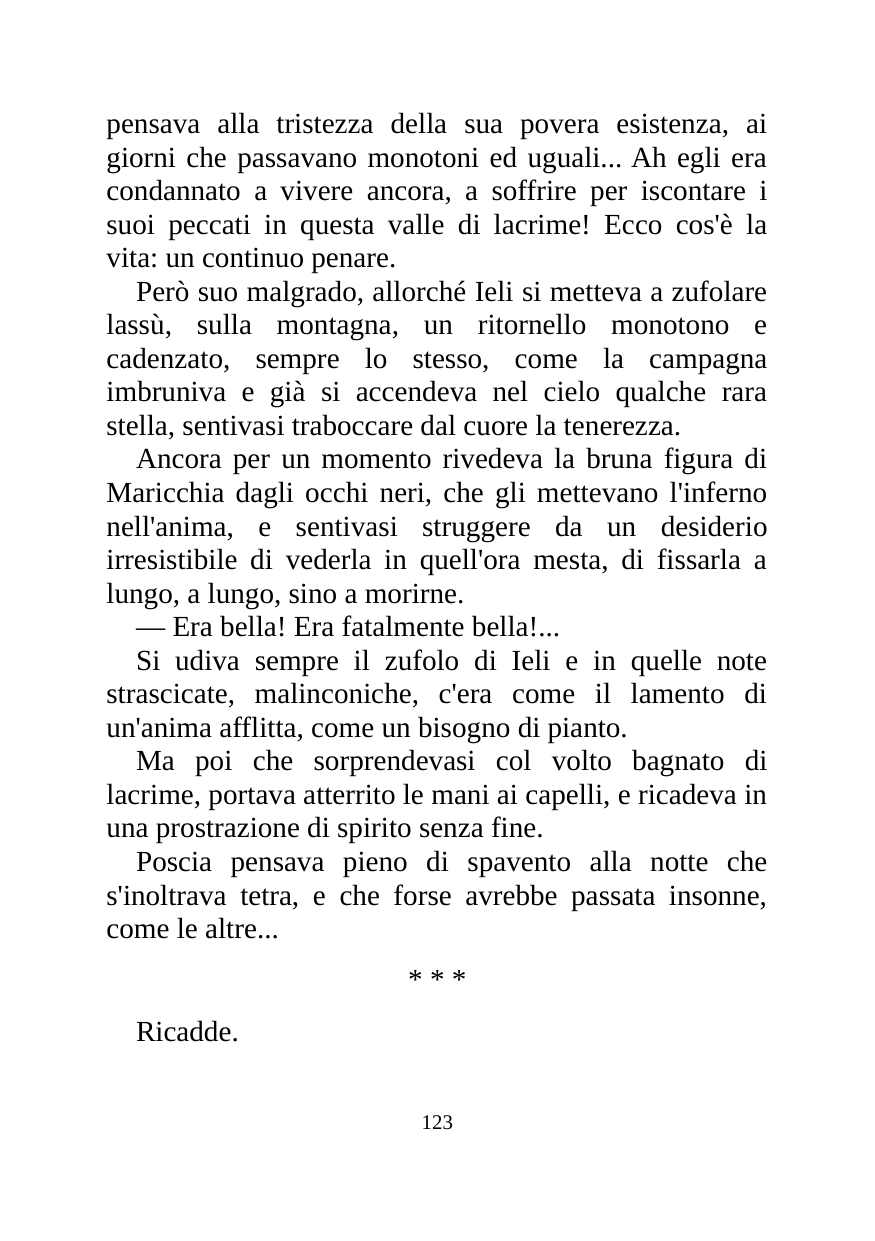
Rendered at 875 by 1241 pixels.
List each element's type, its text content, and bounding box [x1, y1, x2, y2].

text Ancora per un momento rivedeva la bruna figura di Maricchia dagli occhi neri, che gli mettevano l'inferno nell'anima, e sentivasi struggere da un desiderio irresistibile di vederla in quell'ora mesta, di fissarla a lungo, a lungo, sino a morirne. [106, 442, 768, 609]
text Ma poi che sorprendevasi col volto bagnato di lacrime, portava atterrito le mani ai capelli, e ricadeva in una prostrazione di spirito senza fine. [106, 743, 768, 844]
text Si udiva sempre il zufolo di Ieli e in quelle note strascicate, malinconiche, c'era come il lamento di un'anima afflitta, come un bisogno di pianto. [106, 643, 768, 743]
text — Era bella! Era fatalmente bella!... [106, 609, 768, 643]
text Ricadde. [106, 1014, 768, 1047]
text pensava alla tristezza della sua povera esistenza, ai giorni che passavano monotoni ed uguali... Ah egli era condannato a vivere ancora, a soffrire per iscontare i suoi peccati in questa valle di lacrime! Ecco cos'è la vita: un continuo penare. [106, 106, 768, 274]
text Poscia pensava pieno di spavento alla notte che s'inoltrava tetra, e che forse avrebbe passata insonne, come le altre... [106, 844, 768, 945]
text Però suo malgrado, allorché Ieli si metteva a zufolare lassù, sulla montagna, un ritornello monotono e cadenzato, sempre lo stesso, come la campagna imbruniva e già si accendeva nel cielo qualche rara stella, sentivasi traboccare dal cuore la tenerezza. [106, 274, 768, 442]
text * * * [106, 962, 768, 996]
